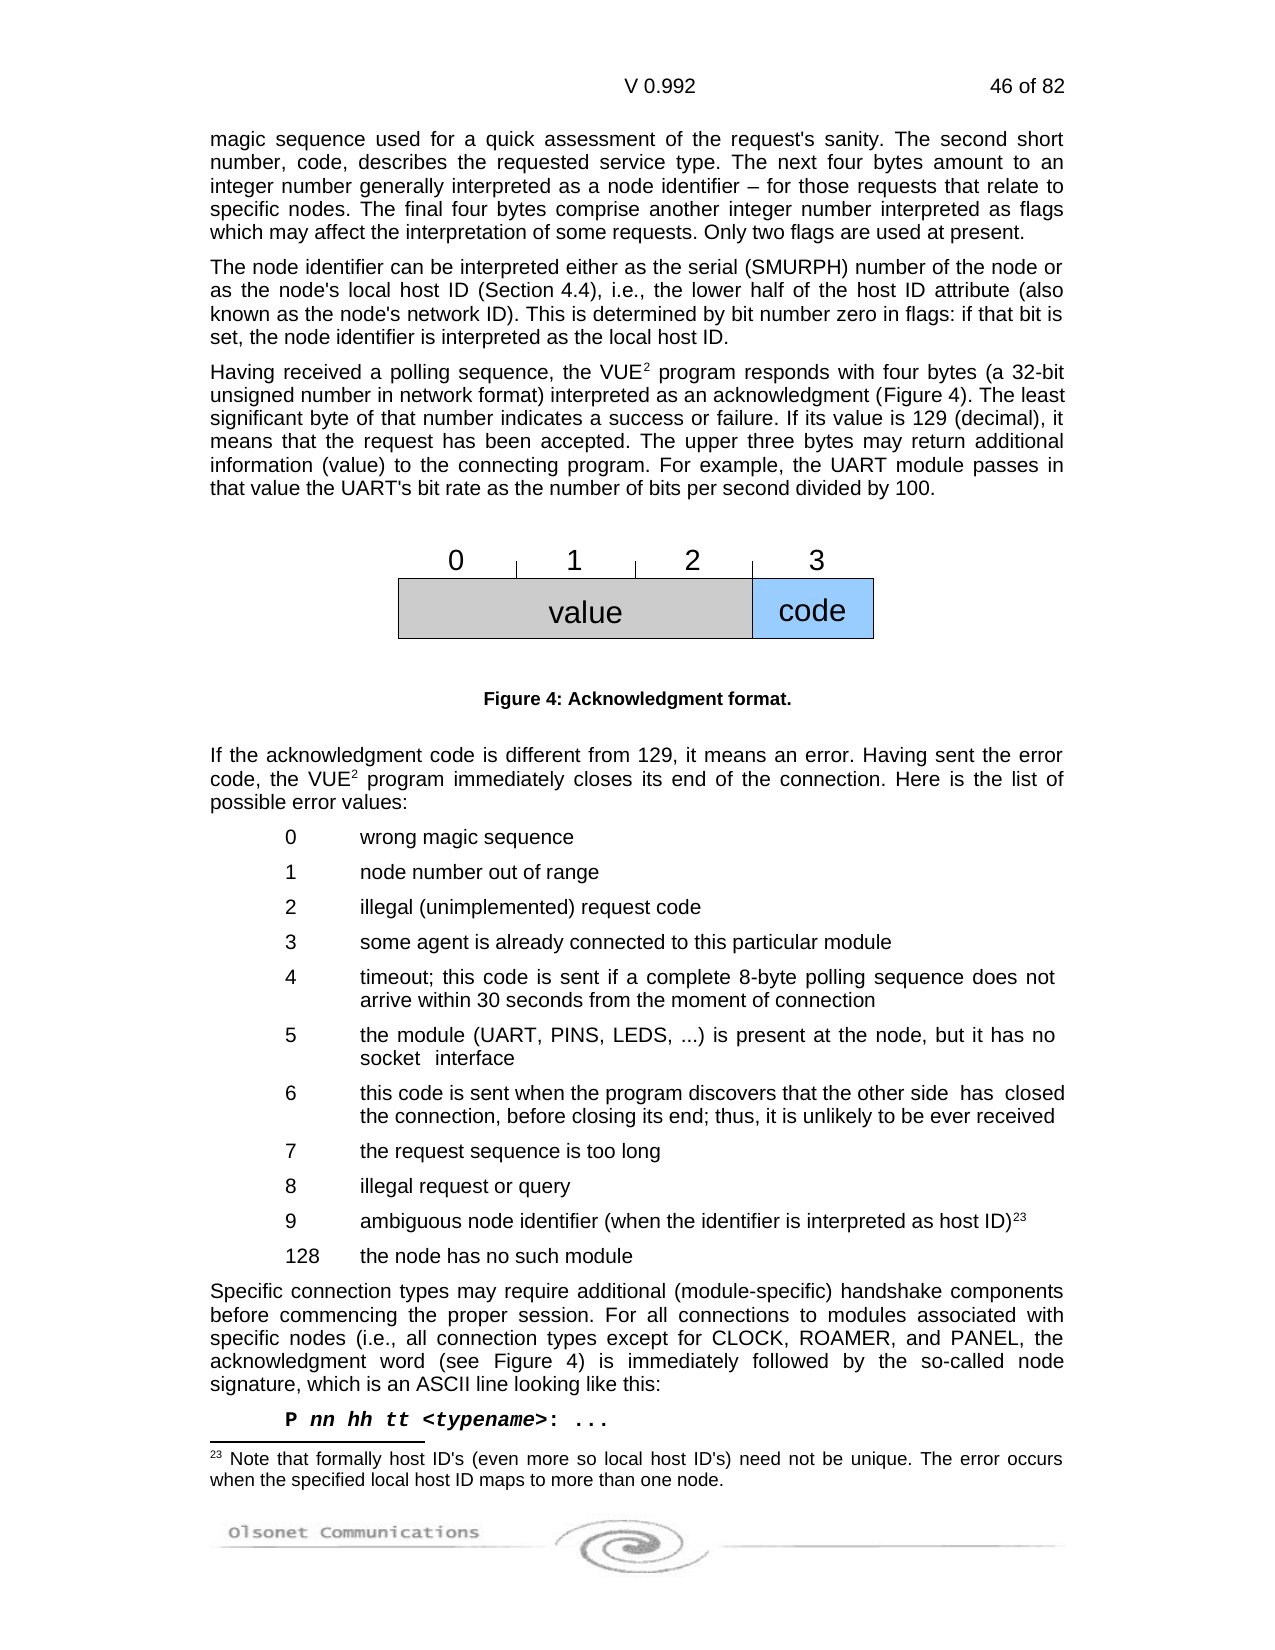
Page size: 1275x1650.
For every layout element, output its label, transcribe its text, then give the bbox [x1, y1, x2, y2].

text 2 illegal (unimplemented) request code [285, 895, 1065, 919]
text 6 this code is sent when the program discovers that the other side has closed the connection, before closing its end; thus, it is unlikely to be ever received [285, 1082, 1065, 1128]
text 128 the node has no such module [285, 1245, 1065, 1268]
picture [210, 1504, 1065, 1596]
text magic sequence used for a quick assessment of the request's sanity. The second short number, code, describes the requested service type. The next four bytes amount to an integer number generally interpreted as a node identifier – for those requests that relate to specific nodes. The final four bytes comprise another integer number interpreted as flags which may affect the interpretation of some requests. Only two flags are used at present. [210, 128, 1065, 244]
text Specific connection types may require additional (module-specific) handshake components before commencing the proper session. For all connections to modules associated with specific nodes (i.e., all connection types except for CLOCK, ROAMER, and PANEL, the acknowledgment word (see Figure 4) is immediately followed by the so-called node signature, which is an ASCII line looking like this: [210, 1280, 1065, 1396]
text The node identifier can be interpreted either as the serial (SMURPH) number of the node or as the node's local host ID (Section 4.4), i.e., the lower half of the host ID attribute (also known as the node's network ID). This is determined by bit number zero in flags: if that bit is set, the node identifier is interpreted as the local host ID. [210, 256, 1065, 348]
text 0 wrong magic sequence [285, 825, 1065, 849]
text Figure 4: Acknowledgment format. [390, 688, 885, 709]
text 7 the request sequence is too long [285, 1140, 1065, 1163]
text If the acknowledgment code is different from 129, it means an error. Having sent the error code, the VUE2 program immediately closes its end of the connection. Here is the list of possible error values: [210, 744, 1065, 814]
text Note that formally host ID's (even more so local host ID's) need not be unique. The error occurs when the specified local host ID maps to more than one node. [210, 1448, 1065, 1490]
text 1 node number out of range [285, 860, 1065, 884]
text 5 the module (UART, PINS, LEDS, ...) is present at the node, but it has no socket interface [285, 1024, 1065, 1070]
text Having received a polling sequence, the VUE2 program responds with four bytes (a 32-bit unsigned number in network format) interpreted as an acknowledgment (Figure 4). The least significant byte of that number indicates a success or failure. If its value is 129 (decimal), it means that the request has been accepted. The upper three bytes may return additional information (value) to the connecting program. For example, the UART module passes in that value the UART's bit rate as the number of bits per second divided by 100. [210, 360, 1065, 500]
text 4 timeout; this code is sent if a complete 8-byte polling sequence does not arrive within 30 seconds from the moment of connection [285, 965, 1065, 1012]
text 3 some agent is already connected to this particular module [285, 930, 1065, 954]
text P nn hh tt <typename>: ... [210, 1408, 1065, 1433]
text 8 illegal request or query [285, 1175, 1065, 1198]
text 9 ambiguous node identifier (when the identifier is interpreted as host ID) [285, 1210, 1065, 1233]
